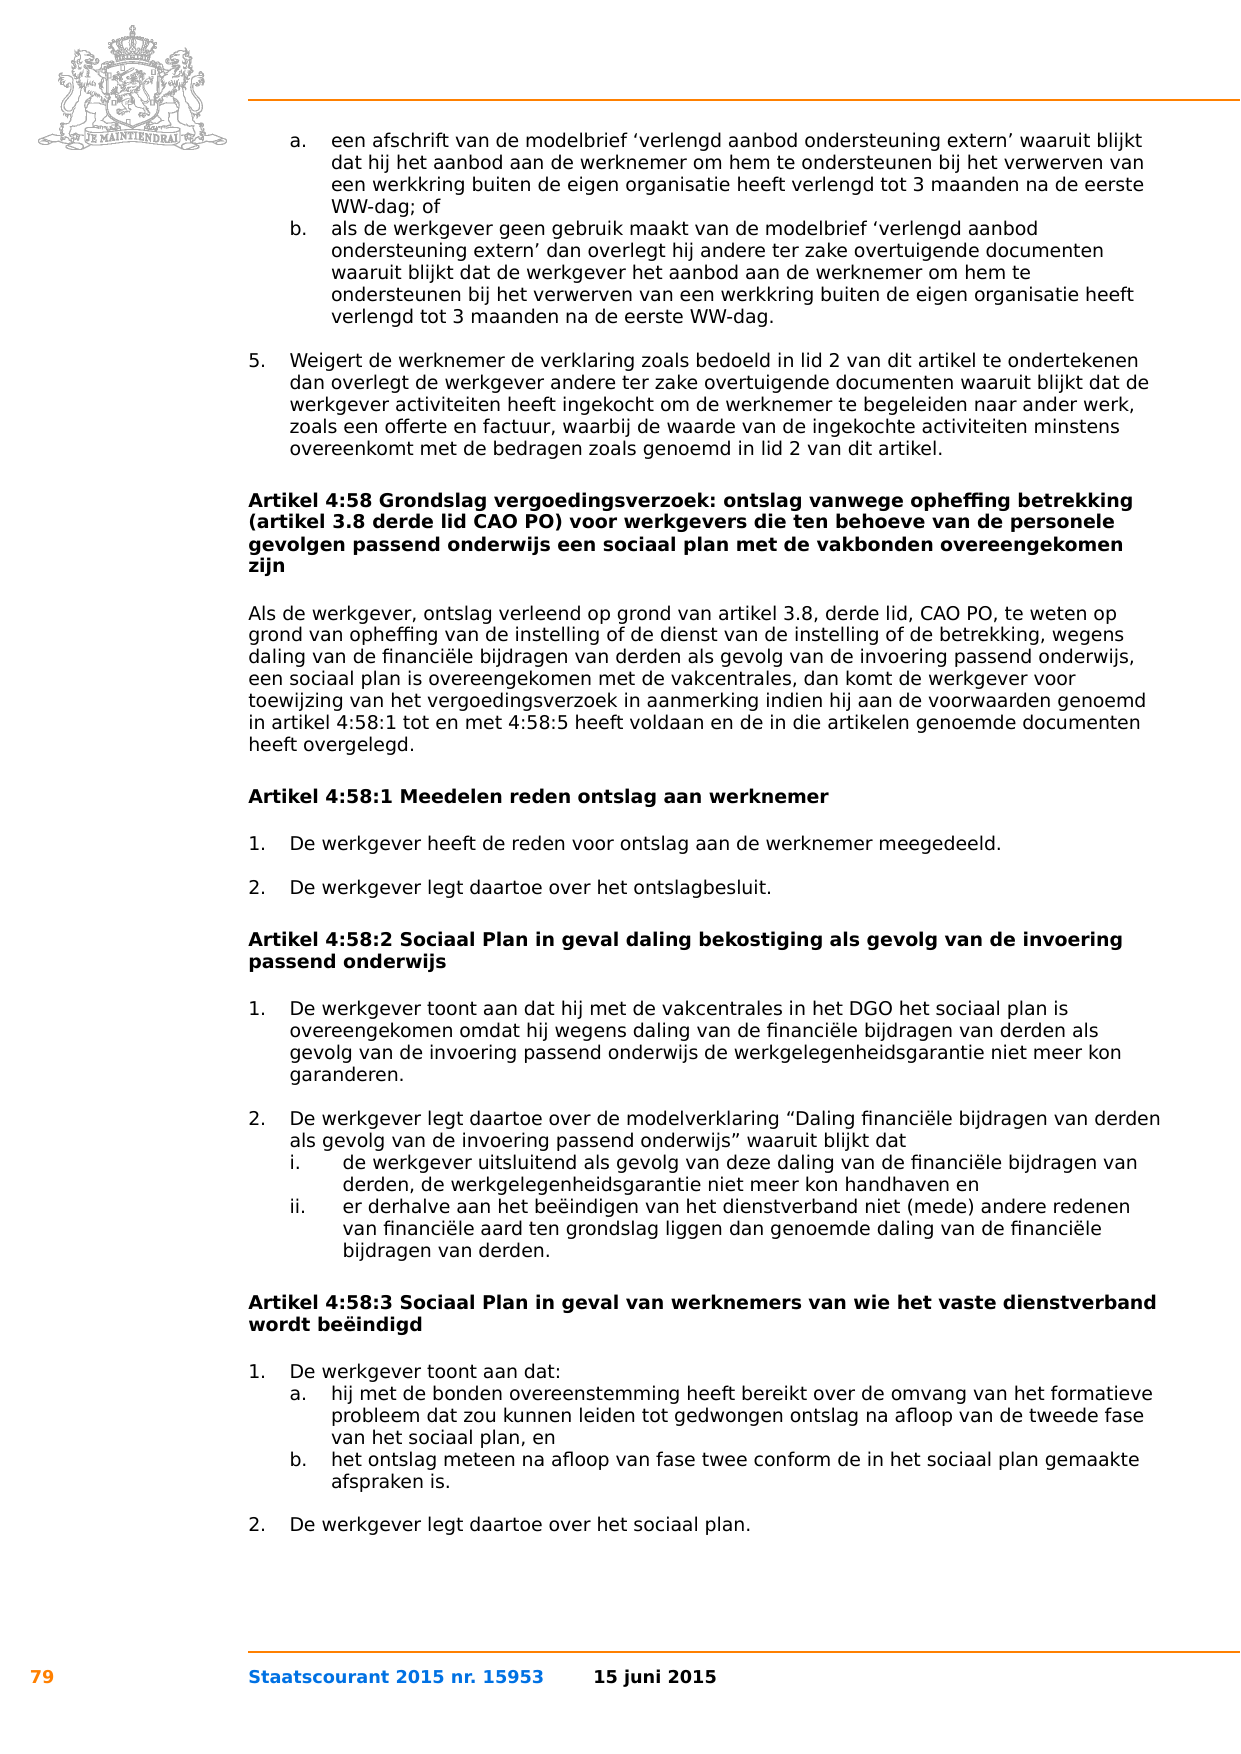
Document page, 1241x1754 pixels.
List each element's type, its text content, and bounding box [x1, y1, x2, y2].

text Als de werkgever, ontslag verleend op grond van artikel 3.8, derde lid, CAO PO, te weten op grond van opheffing van de instelling of de dienst van de instelling of de betrekking, wegens daling van de financiële bijdragen van derden als gevolg van de invoering passend onderwijs, een sociaal plan is overeengekomen met de vakcentrales, dan komt de werkgever voor toewijzing van het vergoedingsverzoek in aanmerking indien hij aan de voorwaarden genoemd in artikel 4:58:1 tot en met 4:58:5 heeft voldaan en de in die artikelen genoemde documenten heeft overgelegd. [248, 602, 1163, 756]
text ii. er derhalve aan het beëindigen van het dienstverband niet (mede) andere redenen van financiële aard ten grondslag liggen dan genoemde daling van de financiële bijdragen van derden. [289, 1196, 1163, 1262]
text 1. De werkgever toont aan dat: [248, 1361, 1163, 1383]
text 2. De werkgever legt daartoe over de modelverklaring “Daling financiële bijdragen van derden als gevolg van de invoering passend onderwijs” waaruit blijkt dat [248, 1108, 1163, 1152]
text b. het ontslag meteen na afloop van fase twee conform de in het sociaal plan gemaakte afspraken is. [289, 1448, 1163, 1492]
text 1. De werkgever heeft de reden voor ontslag aan de werknemer meegedeeld. [248, 833, 1163, 855]
subtitle Artikel 4:58 Grondslag vergoedingsverzoek: ontslag vanwege opheffing betrekking (artikel 3.8 derde lid CAO PO) voor werkgevers die ten behoeve van de personele gevolgen passend onderwijs een sociaal plan met de vakbonden overeengekomen zijn [248, 489, 1163, 577]
text 2. De werkgever legt daartoe over het ontslagbesluit. [248, 877, 1163, 899]
picture [38, 25, 227, 150]
text i. de werkgever uitsluitend als gevolg van deze daling van de financiële bijdragen van derden, de werkgelegenheidsgarantie niet meer kon handhaven en [289, 1152, 1163, 1196]
text 2. De werkgever legt daartoe over het sociaal plan. [248, 1514, 1163, 1536]
text a. hij met de bonden overeenstemming heeft bereikt over de omvang van het formatieve probleem dat zou kunnen leiden tot gedwongen ontslag na afloop van de tweede fase van het sociaal plan, en [289, 1383, 1163, 1448]
text a. een afschrift van de modelbrief ‘verlengd aanbod ondersteuning extern’ waaruit blijkt dat hij het aanbod aan de werknemer om hem te ondersteunen bij het verwerven van een werkkring buiten de eigen organisatie heeft verlengd tot 3 maanden na de eerste WW-dag; of [289, 130, 1163, 218]
subtitle Artikel 4:58:3 Sociaal Plan in geval van werknemers van wie het vaste dienstverband wordt beëindigd [248, 1292, 1163, 1336]
subtitle Artikel 4:58:1 Meedelen reden ontslag aan werknemer [248, 786, 1163, 808]
text 1. De werkgever toont aan dat hij met de vakcentrales in het DGO het sociaal plan is overeengekomen omdat hij wegens daling van de financiële bijdragen van derden als gevolg van de invoering passend onderwijs de werkgelegenheidsgarantie niet meer kon garanderen. [248, 998, 1163, 1086]
subtitle Artikel 4:58:2 Sociaal Plan in geval daling bekostiging als gevolg van de invoering passend onderwijs [248, 929, 1163, 973]
text b. als de werkgever geen gebruik maakt van de modelbrief ‘verlengd aanbod ondersteuning extern’ dan overlegt hij andere ter zake overtuigende documenten waaruit blijkt dat de werkgever het aanbod aan de werknemer om hem te ondersteunen bij het verwerven van een werkkring buiten de eigen organisatie heeft verlengd tot 3 maanden na de eerste WW-dag. [289, 218, 1163, 328]
text 5. Weigert de werknemer de verklaring zoals bedoeld in lid 2 van dit artikel te ondertekenen dan overlegt de werkgever andere ter zake overtuigende documenten waaruit blijkt dat de werkgever activiteiten heeft ingekocht om de werknemer te begeleiden naar ander werk, zoals een offerte en factuur, waarbij de waarde van de ingekochte activiteiten minstens overeenkomt met de bedragen zoals genoemd in lid 2 van dit artikel. [248, 349, 1163, 459]
